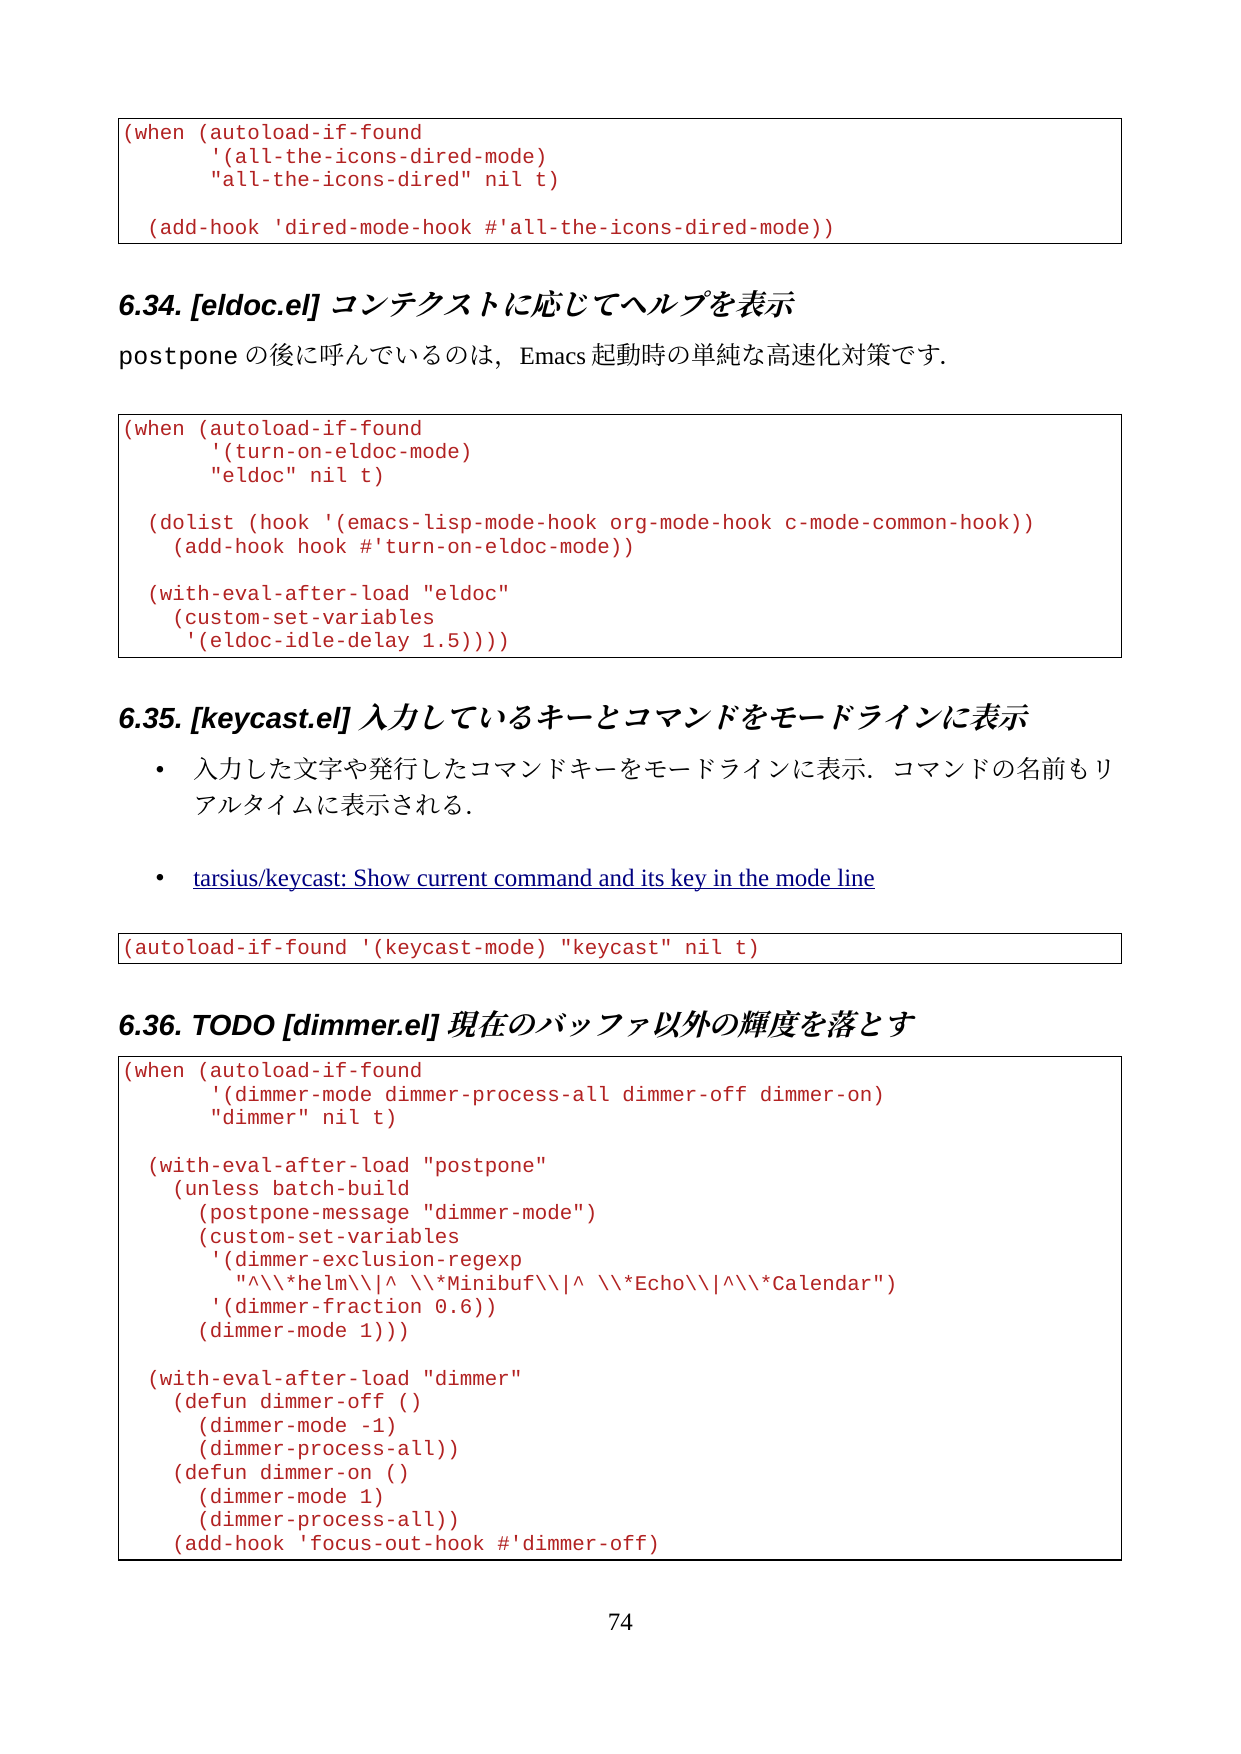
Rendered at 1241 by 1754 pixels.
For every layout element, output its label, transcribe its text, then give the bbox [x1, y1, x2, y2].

text '(dimmer-fraction 0.6)) [119, 1293, 1121, 1316]
subtitle [eldoc.el] コンテクストに応じてヘルプを表示 [118, 282, 1122, 323]
text (with-eval-after-load "postpone" [119, 1151, 1121, 1174]
text (defun dimmer-on () [119, 1458, 1121, 1482]
text '(turn-on-eldoc-mode) [119, 437, 1121, 461]
text '(dimmer-exclusion-regexp [119, 1245, 1121, 1269]
text (dimmer-mode -1) [119, 1411, 1121, 1434]
text (autoload-if-found '(keycast-mode) "keycast" nil t) [119, 934, 1121, 963]
text '(all-the-icons-dired-mode) [119, 142, 1121, 165]
text "dimmer" nil t) [119, 1103, 1121, 1127]
text (dimmer-mode 1) [119, 1482, 1121, 1505]
text postpone の後に呼んでいるのは，Emacs起動時の単純な高速化対策です． [118, 336, 1122, 401]
text "all-the-icons-dired" nil t) [119, 165, 1121, 189]
text '(eldoc-idle-delay 1.5)))) [119, 626, 1121, 657]
list tarsius/keycast: Show current command and its key in the mode line [156, 863, 1122, 920]
text (add-hook 'focus-out-hook #'dimmer-off) [119, 1529, 1121, 1559]
subtitle TODO [dimmer.el] 現在のバッファ以外の輝度を落とす [118, 1002, 1122, 1044]
text (with-eval-after-load "eldoc" [119, 579, 1121, 603]
text (custom-set-variables [119, 1222, 1121, 1245]
text (dimmer-process-all)) [119, 1434, 1121, 1458]
text '(dimmer-mode dimmer-process-all dimmer-off dimmer-on) [119, 1080, 1121, 1103]
text (when (autoload-if-found [119, 119, 1121, 142]
text (postpone-message "dimmer-mode") [119, 1198, 1121, 1222]
list 入力した文字や発行したコマンドキーをモードラインに表示．コマンドの名前もリアルタイムに表示される． [156, 750, 1122, 850]
text "^\\*helm\\|^ \\*Minibuf\\|^ \\*Echo\\|^\\*Calendar") [119, 1269, 1121, 1293]
text (dimmer-mode 1))) [119, 1316, 1121, 1340]
text (custom-set-variables [119, 603, 1121, 626]
text (add-hook hook #'turn-on-eldoc-mode)) [119, 532, 1121, 555]
text (when (autoload-if-found [119, 1057, 1121, 1080]
text (dimmer-process-all)) [119, 1505, 1121, 1529]
text (with-eval-after-load "dimmer" [119, 1363, 1121, 1387]
text (add-hook 'dired-mode-hook #'all-the-icons-dired-mode)) [119, 213, 1121, 243]
subtitle [keycast.el] 入力しているキーとコマンドをモードラインに表示 [118, 695, 1122, 737]
text "eldoc" nil t) [119, 461, 1121, 484]
text (defun dimmer-off () [119, 1387, 1121, 1411]
text (dolist (hook '(emacs-lisp-mode-hook org-mode-hook c-mode-common-hook)) [119, 508, 1121, 532]
text (when (autoload-if-found [119, 415, 1121, 437]
text (unless batch-build [119, 1174, 1121, 1198]
